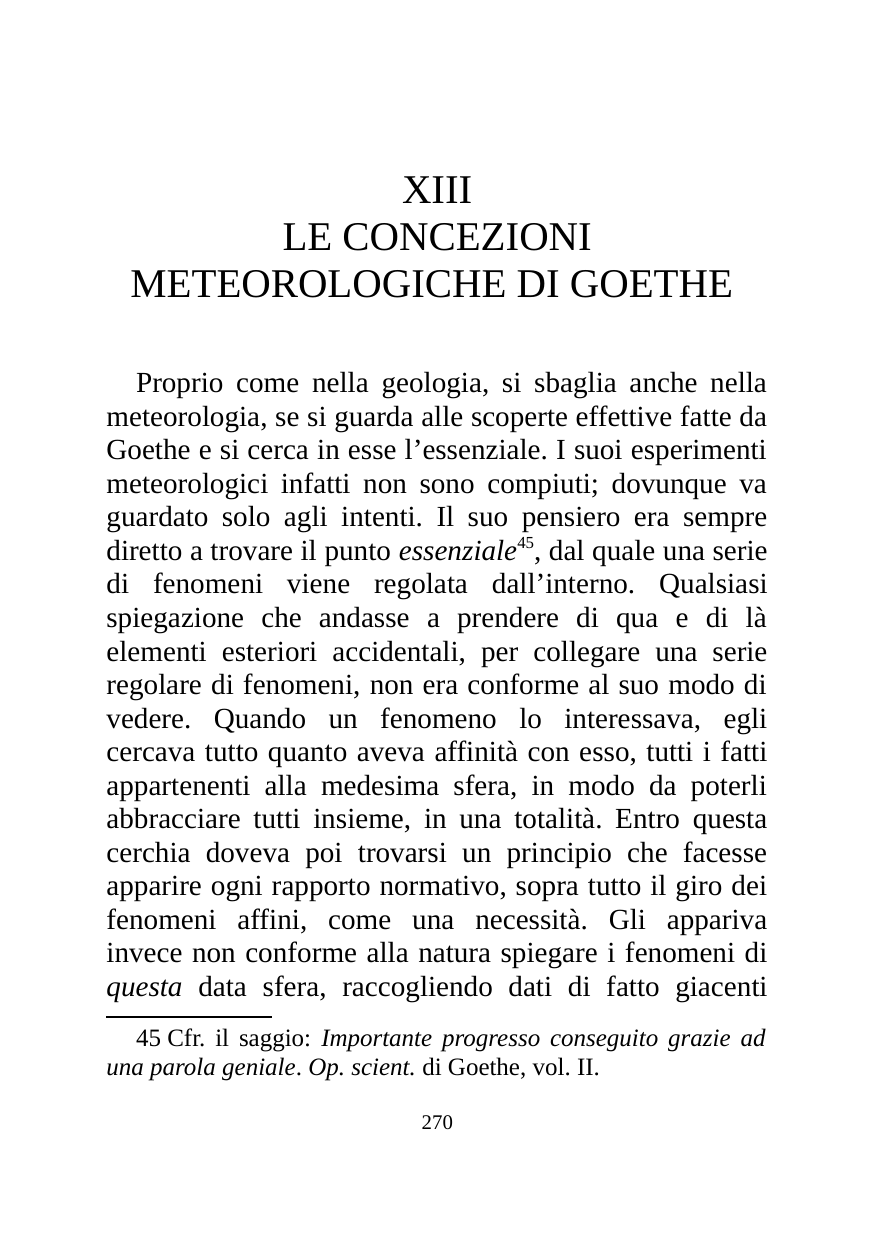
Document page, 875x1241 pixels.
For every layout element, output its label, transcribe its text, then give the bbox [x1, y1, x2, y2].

text Proprio come nella geologia, si sbaglia anche nella meteorologia, se si guarda alle scoperte effettive fatte da Goethe e si cerca in esse l’essenziale. I suoi esperimenti meteorologici infatti non sono compiuti; dovunque va guardato solo agli intenti. Il suo pensiero era sempre diretto a trovare il punto essenziale, dal quale una serie di fenomeni viene regolata dall’interno. Qualsiasi spiegazione che andasse a prendere di qua e di là elementi esteriori accidentali, per collegare una serie regolare di fenomeni, non era conforme al suo modo di vedere. Quando un fenomeno lo interessava, egli cercava tutto quanto aveva affinità con esso, tutti i fatti appartenenti alla medesima sfera, in modo da poterli abbracciare tutti insieme, in una totalità. Entro questa cerchia doveva poi trovarsi un principio che facesse apparire ogni rapporto normativo, sopra tutto il giro dei fenomeni affini, come una necessità. Gli appariva invece non conforme alla natura spiegare i fenomeni di questa data sfera, raccogliendo dati di fatto giacenti [106, 365, 768, 1003]
text Cfr. il saggio: Importante progresso conseguito grazie ad una parola geniale. Op. scient. di Goethe, vol. II. [106, 1023, 768, 1080]
subtitle XIII LE CONCEZIONI METEOROLOGICHE DI GOETHE [106, 165, 768, 306]
